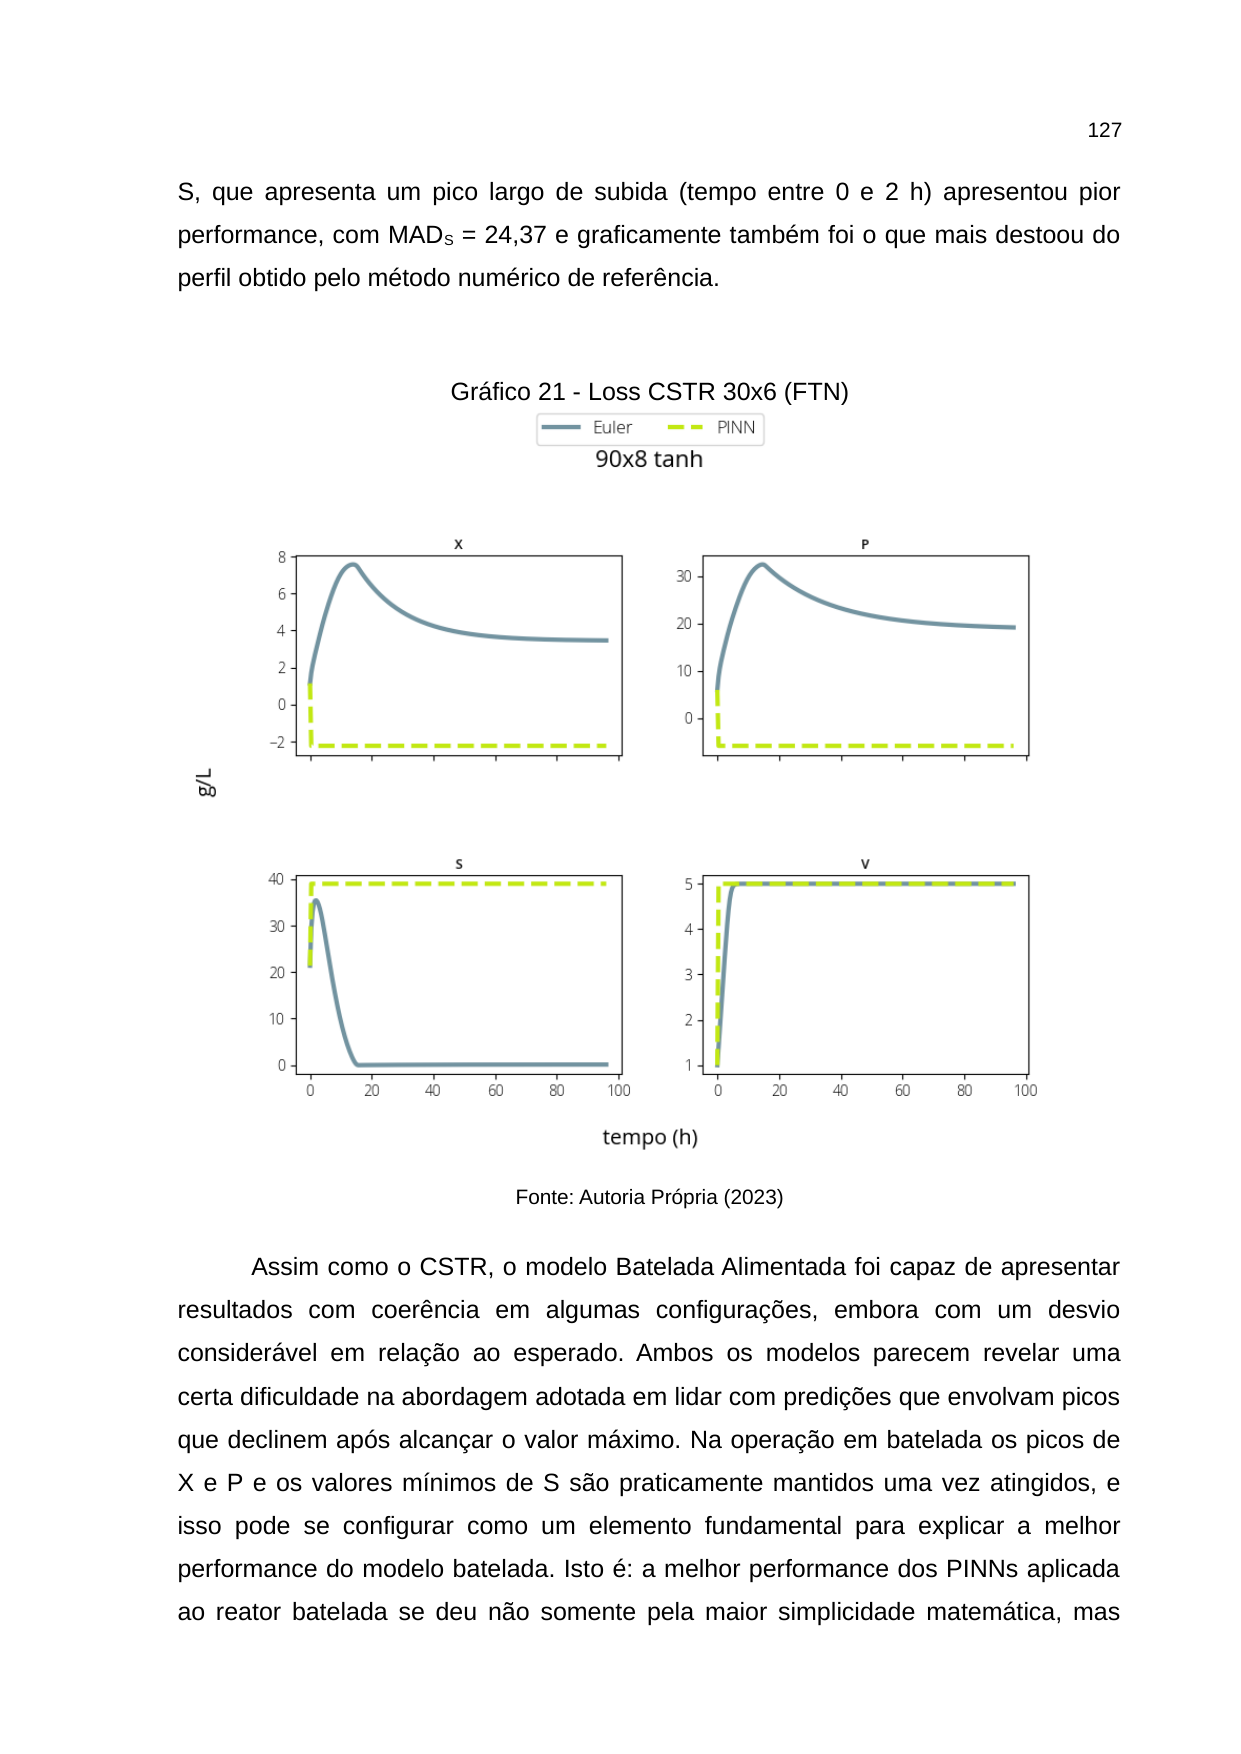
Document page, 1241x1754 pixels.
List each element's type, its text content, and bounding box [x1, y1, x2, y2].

text S, que apresenta um pico largo de subida (tempo entre 0 e 2 h) apresentou pior performance, com MADS = 24,37 e graficamente também foi o que mais destoou do perfil obtido pelo método numérico de referência. [177, 177, 1122, 292]
text Fonte: Autoria Própria (2023) [177, 1185, 1122, 1209]
text Assim como o CSTR, o modelo Batelada Alimentada foi capaz de apresentar resultados com coerência em algumas configurações, embora com um desvio considerável em relação ao esperado. Ambos os modelos parecem revelar uma certa dificuldade na abordagem adotada em lidar com predições que envolvam picos que declinem após alcançar o valor máximo. Na operação em batelada os picos de X e P e os valores mínimos de S são praticamente mantidos uma vez atingidos, e isso pode se configurar como um elemento fundamental para explicar a melhor performance do modelo batelada. Isto é: a melhor performance dos PINNs aplicada ao reator batelada se deu não somente pela maior simplicidade matemática, mas [177, 1252, 1122, 1626]
picture [177, 405, 1123, 1157]
text Gráfico 21 - Loss CSTR 30x6 (FTN) [177, 377, 1122, 405]
